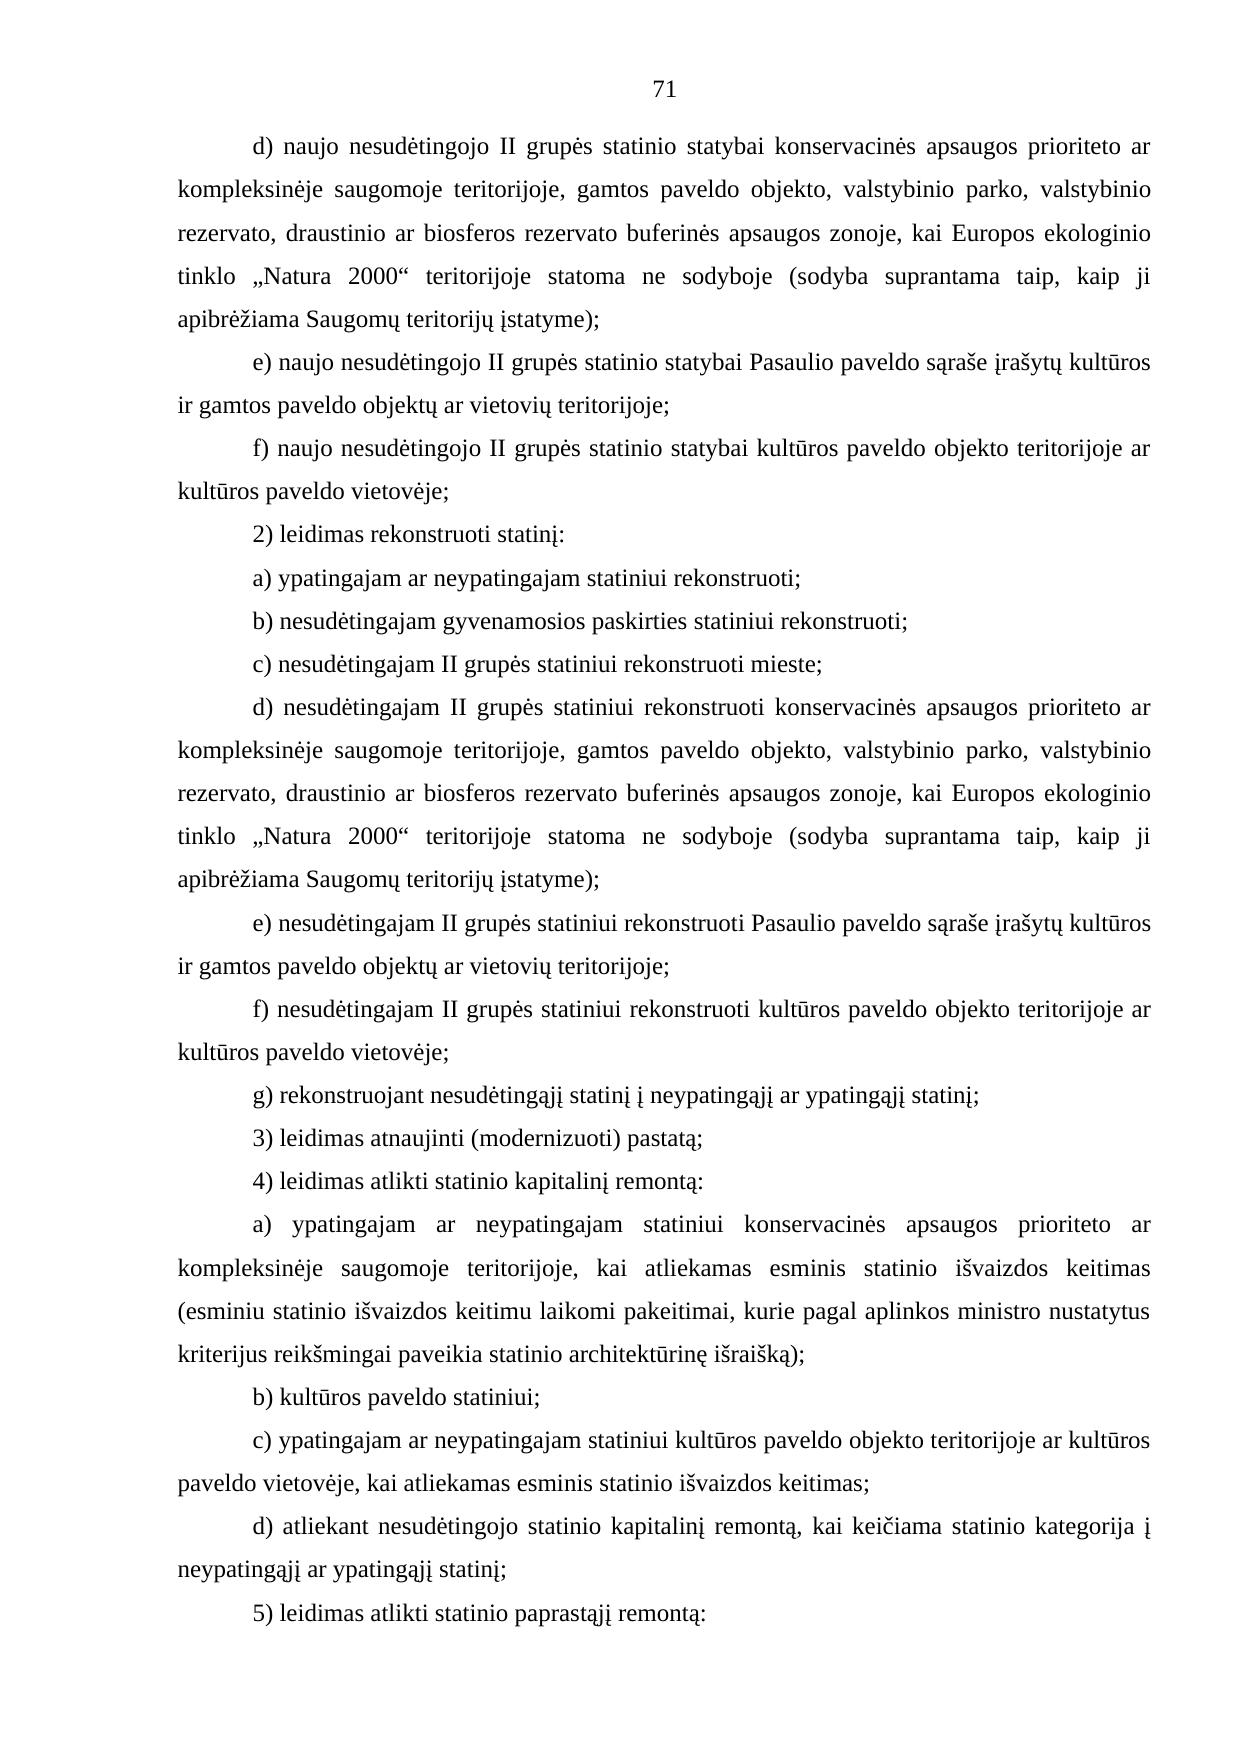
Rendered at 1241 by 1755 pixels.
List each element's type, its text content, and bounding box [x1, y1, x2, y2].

text e) nesudėtingajam II grupės statiniui rekonstruoti Pasaulio paveldo sąraše įrašytų kultūros ir gamtos paveldo objektų ar vietovių teritorijoje; [177, 908, 1152, 979]
text c) ypatingajam ar neypatingajam statiniui kultūros paveldo objekto teritorijoje ar kultūros paveldo vietovėje, kai atliekamas esminis statinio išvaizdos keitimas; [177, 1425, 1152, 1497]
text e) naujo nesudėtingojo II grupės statinio statybai Pasaulio paveldo sąraše įrašytų kultūros ir gamtos paveldo objektų ar vietovių teritorijoje; [177, 347, 1152, 419]
text 2) leidimas rekonstruoti statinį: [177, 519, 1152, 548]
text f) naujo nesudėtingojo II grupės statinio statybai kultūros paveldo objekto teritorijoje ar kultūros paveldo vietovėje; [177, 433, 1152, 505]
text c) nesudėtingajam II grupės statiniui rekonstruoti mieste; [177, 649, 1152, 678]
text a) ypatingajam ar neypatingajam statiniui rekonstruoti; [177, 563, 1152, 591]
text 5) leidimas atlikti statinio paprastąjį remontą: [177, 1598, 1152, 1626]
text g) rekonstruojant nesudėtingąjį statinį į neypatingąjį ar ypatingąjį statinį; [177, 1080, 1152, 1109]
text 4) leidimas atlikti statinio kapitalinį remontą: [177, 1166, 1152, 1195]
text f) nesudėtingajam II grupės statiniui rekonstruoti kultūros paveldo objekto teritorijoje ar kultūros paveldo vietovėje; [177, 994, 1152, 1066]
text b) nesudėtingajam gyvenamosios paskirties statiniui rekonstruoti; [177, 606, 1152, 634]
text 3) leidimas atnaujinti (modernizuoti) pastatą; [177, 1123, 1152, 1152]
text d) naujo nesudėtingojo II grupės statinio statybai konservacinės apsaugos prioriteto ar kompleksinėje saugomoje teritorijoje, gamtos paveldo objekto, valstybinio parko, valstybinio rezervato, draustinio ar biosferos rezervato buferinės apsaugos zonoje, kai Europos ekologinio tinklo „Natura 2000“ teritorijoje statoma ne sodyboje (sodyba suprantama taip, kaip ji apibrėžiama Saugomų teritorijų įstatyme); [177, 131, 1152, 333]
text d) nesudėtingajam II grupės statiniui rekonstruoti konservacinės apsaugos prioriteto ar kompleksinėje saugomoje teritorijoje, gamtos paveldo objekto, valstybinio parko, valstybinio rezervato, draustinio ar biosferos rezervato buferinės apsaugos zonoje, kai Europos ekologinio tinklo „Natura 2000“ teritorijoje statoma ne sodyboje (sodyba suprantama taip, kaip ji apibrėžiama Saugomų teritorijų įstatyme); [177, 692, 1152, 893]
text a) ypatingajam ar neypatingajam statiniui konservacinės apsaugos prioriteto ar kompleksinėje saugomoje teritorijoje, kai atliekamas esminis statinio išvaizdos keitimas (esminiu statinio išvaizdos keitimu laikomi pakeitimai, kurie pagal aplinkos ministro nustatytus kriterijus reikšmingai paveikia statinio architektūrinę išraišką); [177, 1209, 1152, 1368]
text b) kultūros paveldo statiniui; [177, 1382, 1152, 1411]
text d) atliekant nesudėtingojo statinio kapitalinį remontą, kai keičiama statinio kategorija į neypatingąjį ar ypatingąjį statinį; [177, 1511, 1152, 1583]
